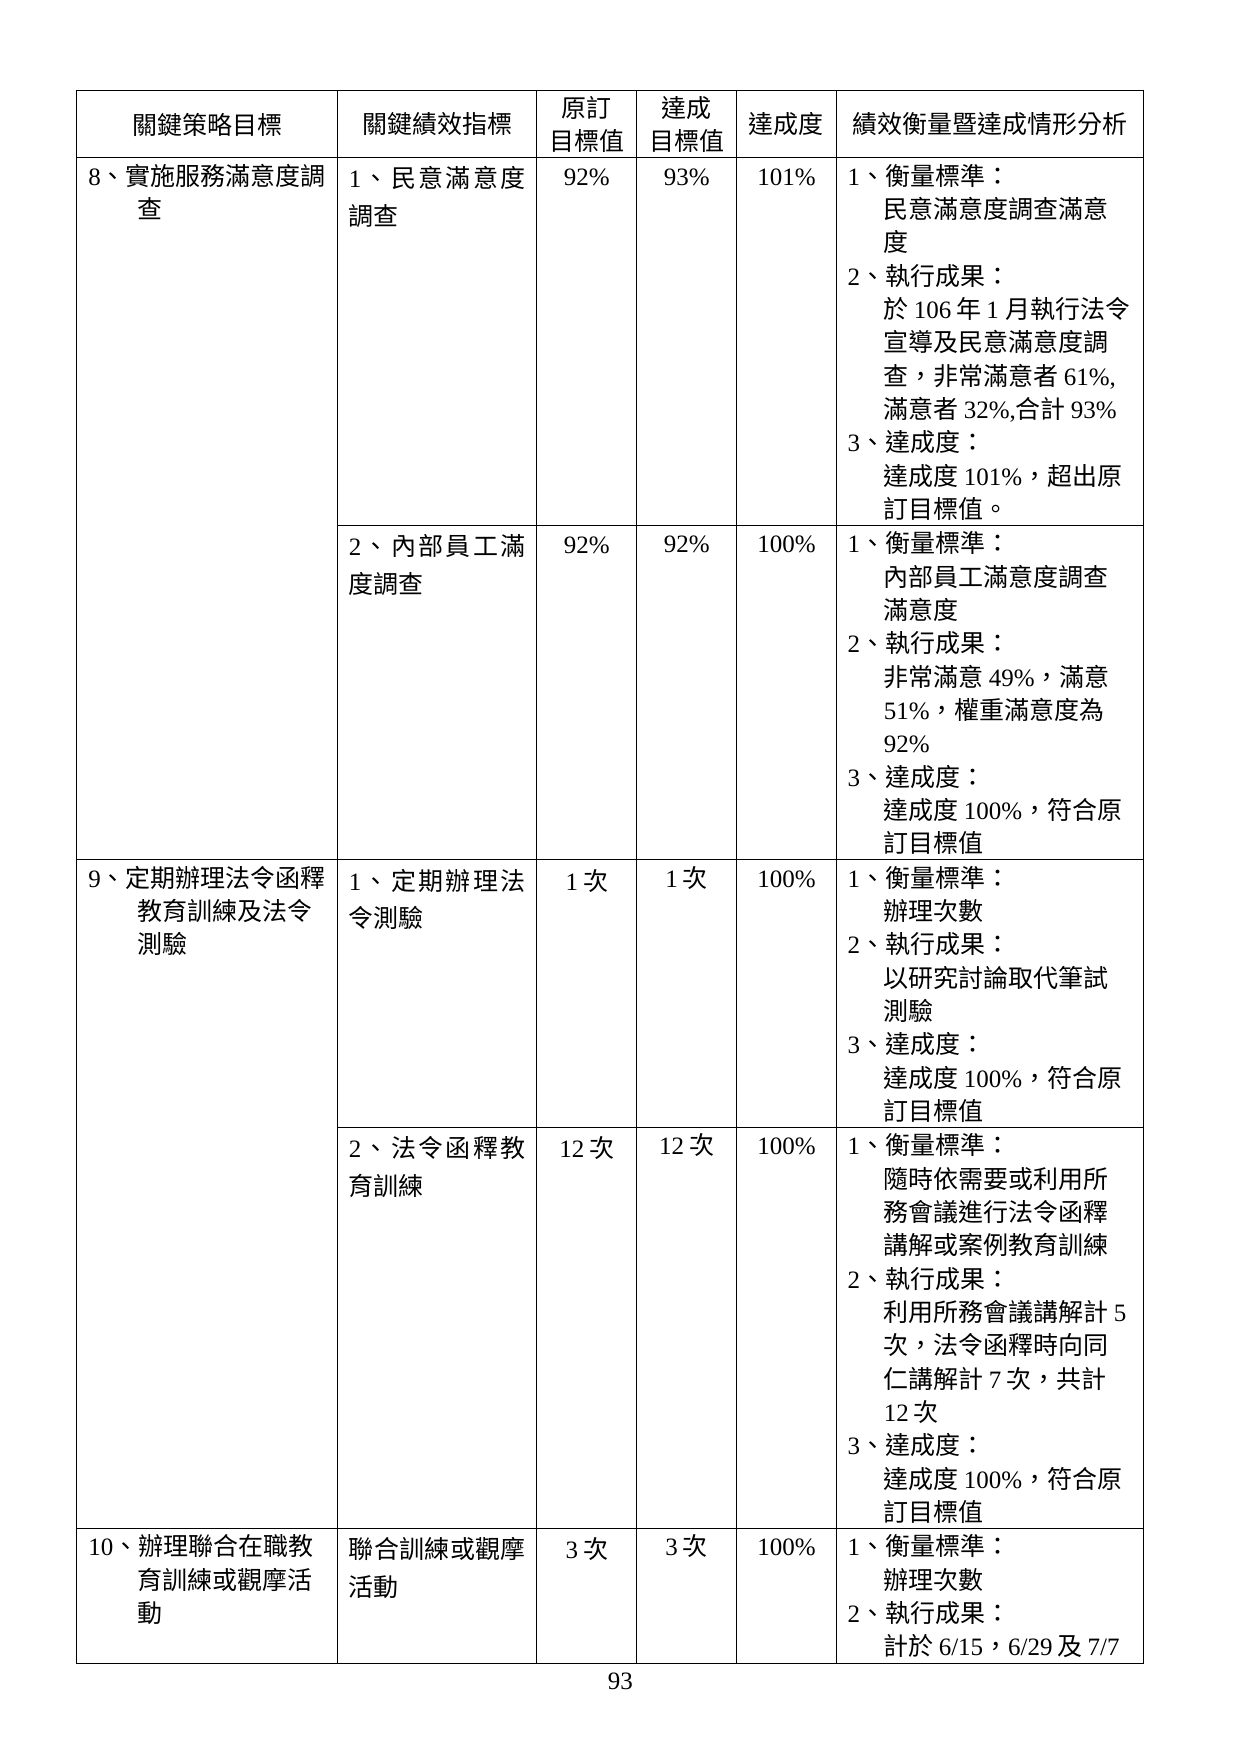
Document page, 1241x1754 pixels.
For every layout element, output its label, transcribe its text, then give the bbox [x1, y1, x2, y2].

table_cell 92% [537, 158, 636, 525]
table_cell 1次 [537, 860, 636, 1127]
table_cell 100% [737, 1529, 836, 1662]
table_cell 12次 [537, 1128, 636, 1528]
table_cell 1、民意滿意度調查 [338, 158, 536, 525]
table_header 關鍵績效指標 [338, 91, 536, 157]
table_header 原訂 目標值 [537, 91, 636, 157]
table_cell 2、內部員工滿度調查 [338, 526, 536, 859]
table_cell 12次 [637, 1128, 736, 1528]
table_cell 2、法令函釋教育訓練 [338, 1128, 536, 1528]
table_cell 100% [737, 526, 836, 859]
table_cell 100% [737, 860, 836, 1127]
table_cell 聯合訓練或觀摩活動 [338, 1529, 536, 1662]
table_cell 93% [637, 158, 736, 525]
table_cell 92% [537, 526, 636, 859]
table_cell 1、衡量標準： 辦理次數 2、執行成果： 以研究討論取代筆試測驗 3、達成度： 達成度100%，符合原訂目標值 [837, 860, 1143, 1127]
table_cell 3次 [537, 1529, 636, 1662]
table_cell 92% [637, 526, 736, 859]
table_header 績效衡量暨達成情形分析 [837, 91, 1143, 157]
table_cell 定期辦理法令函釋教育訓練及法令測驗 [77, 860, 337, 1528]
table_header 達成度 [737, 91, 836, 157]
table_cell 1、衡量標準： 隨時依需要或利用所務會議進行法令函釋講解或案例教育訓練 2、執行成果： 利用所務會議講解計5次，法令函釋時向同仁講解計7次，共計12次 3、達成度： 達成度100%，符合原訂目標值 [837, 1128, 1143, 1528]
table_header 達成 目標值 [637, 91, 736, 157]
table_cell 實施服務滿意度調查 [77, 158, 337, 859]
table_header 關鍵策略目標 [77, 91, 337, 157]
table_cell 1、衡量標準： 辦理次數 2、執行成果： 計於6/15，6/29及7/7 [837, 1529, 1143, 1662]
table_cell 101% [737, 158, 836, 525]
table_cell 100% [737, 1128, 836, 1528]
table_cell 1、定期辦理法令測驗 [338, 860, 536, 1127]
table_cell 1次 [637, 860, 736, 1127]
table_cell 3次 [637, 1529, 736, 1662]
table_cell 辦理聯合在職教育訓練或觀摩活動 [77, 1529, 337, 1662]
table_cell 1、衡量標準： 民意滿意度調查滿意度 2、執行成果： 於106年1 月執行法令宣導及民意滿意度調查，非常滿意者61%,滿意者32%,合計93% 3、達成度： 達成度101%，超出原訂目標值。 [837, 158, 1143, 525]
table_cell 1、衡量標準： 內部員工滿意度調查滿意度 2、執行成果： 非常滿意49%，滿意51%，權重滿意度為92% 3、達成度： 達成度100%，符合原訂目標值 [837, 526, 1143, 859]
